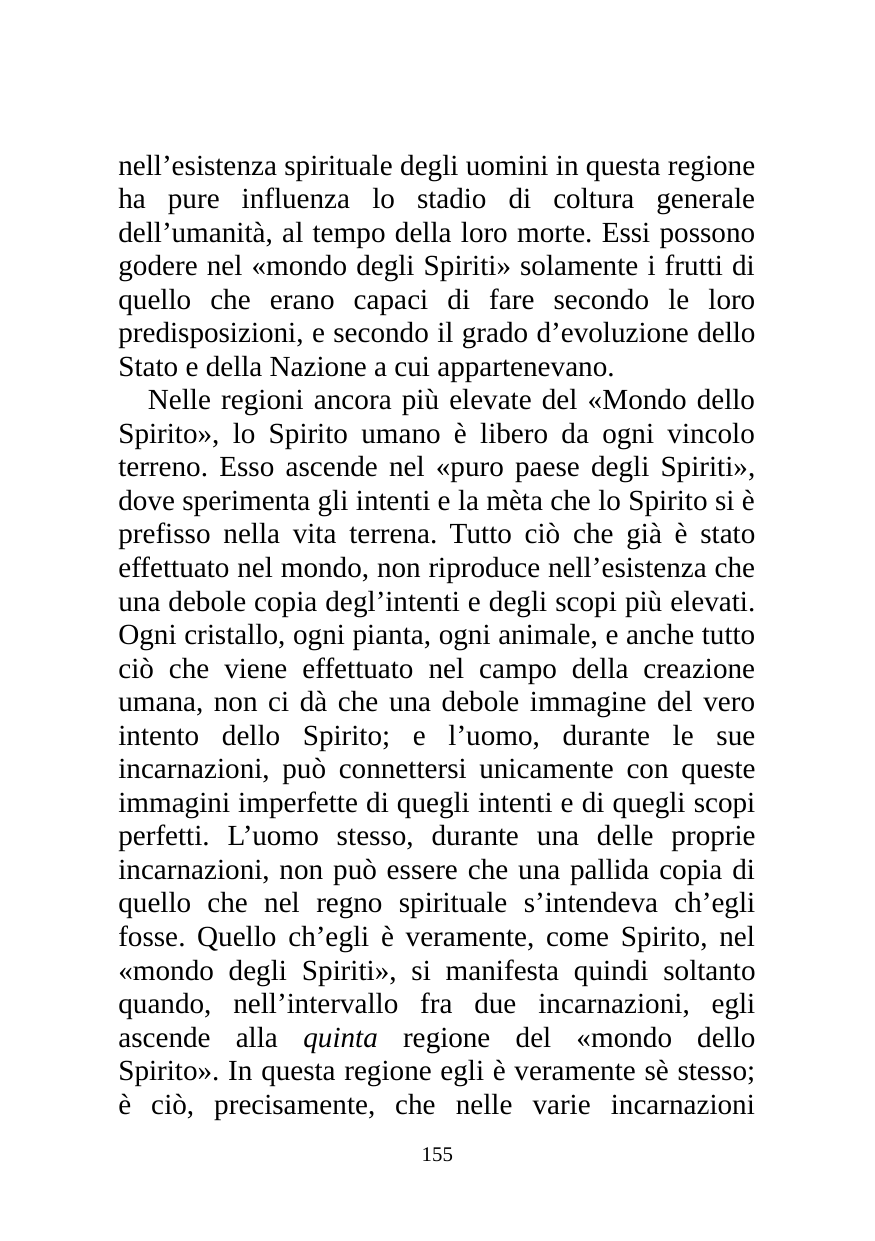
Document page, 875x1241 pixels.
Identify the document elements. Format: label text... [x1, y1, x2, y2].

text Nelle regioni ancora più elevate del «Mondo dello Spirito», lo Spirito umano è libero da ogni vincolo terreno. Esso ascende nel «puro paese degli Spiriti», dove sperimenta gli intenti e la mèta che lo Spirito si è prefisso nella vita terrena. Tutto ciò che già è stato effettuato nel mondo, non riproduce nell’esistenza che una debole copia degl’intenti e degli scopi più elevati. Ogni cristallo, ogni pianta, ogni animale, e anche tutto ciò che viene effettuato nel campo della creazione umana, non ci dà che una debole immagine del vero intento dello Spirito; e l’uomo, durante le sue incarnazioni, può connettersi unicamente con queste immagini imperfette di quegli intenti e di quegli scopi perfetti. L’uomo stesso, durante una delle proprie incarnazioni, non può essere che una pallida copia di quello che nel regno spirituale s’intendeva ch’egli fosse. Quello ch’egli è veramente, come Spirito, nel «mondo degli Spiriti», si manifesta quindi soltanto quando, nell’intervallo fra due incarnazioni, egli ascende alla quinta regione del «mondo dello Spirito». In questa regione egli è veramente sè stesso; è ciò, precisamente, che nelle varie incarnazioni [118, 382, 756, 1120]
text nell’esistenza spirituale degli uomini in questa regione ha pure influenza lo stadio di coltura generale dell’umanità, al tempo della loro morte. Essi possono godere nel «mondo degli Spiriti» solamente i frutti di quello che erano capaci di fare secondo le loro predisposizioni, e secondo il grado d’evoluzione dello Stato e della Nazione a cui appartenevano. [118, 148, 756, 382]
